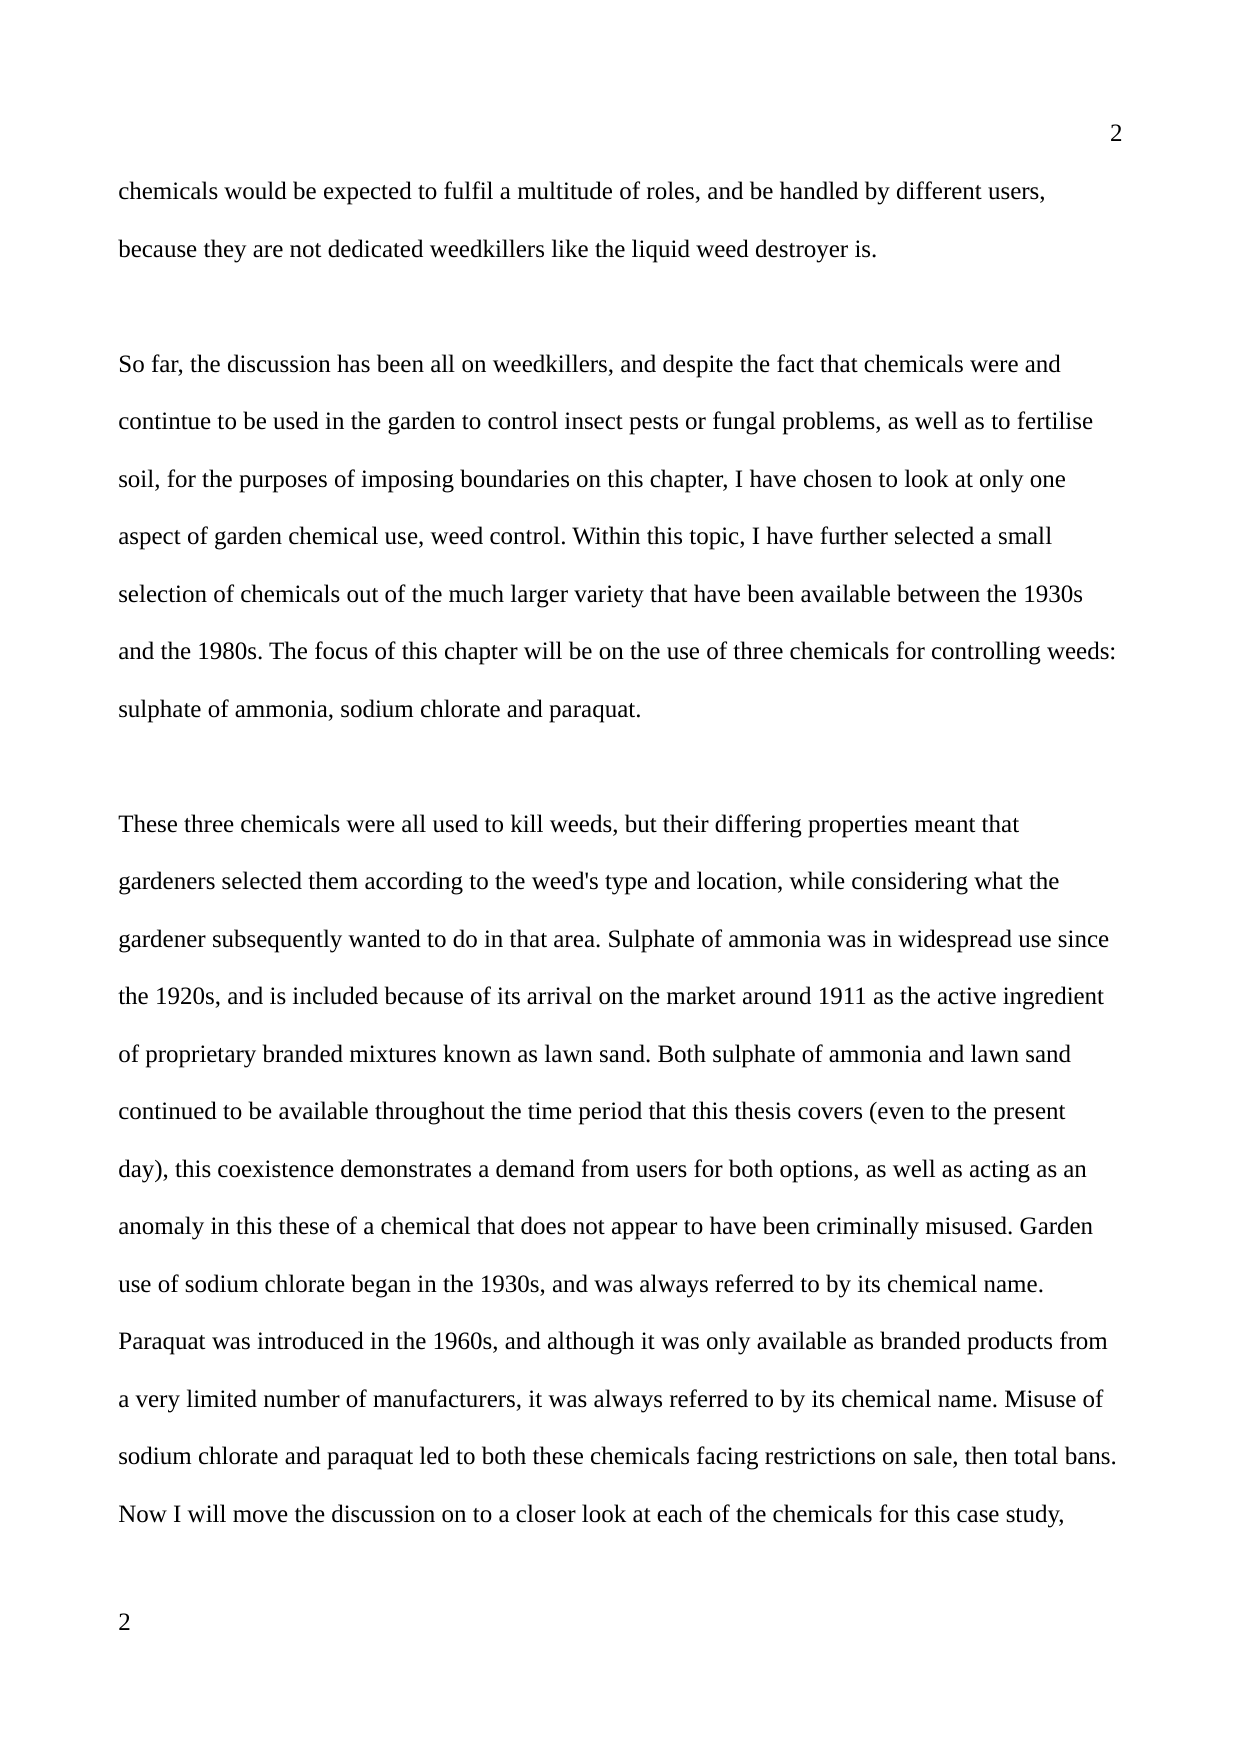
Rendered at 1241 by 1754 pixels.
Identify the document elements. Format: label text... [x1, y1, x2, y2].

text chemicals would be expected to fulfil a multitude of roles, and be handled by different users, because they are not dedicated weedkillers like the liquid weed destroyer is. [118, 176, 1122, 263]
text These three chemicals were all used to kill weeds, but their differing properties meant that gardeners selected them according to the weed's type and location, while considering what the gardener subsequently wanted to do in that area. Sulphate of ammonia was in widespread use since the 1920s, and is included because of its arrival on the market around 1911 as the active ingredient of proprietary branded mixtures known as lawn sand. Both sulphate of ammonia and lawn sand continued to be available throughout the time period that this thesis covers (even to the present day), this coexistence demonstrates a demand from users for both options, as well as acting as an anomaly in this these of a chemical that does not appear to have been criminally misused. Garden use of sodium chlorate began in the 1930s, and was always referred to by its chemical name. Paraquat was introduced in the 1960s, and although it was only available as branded products from a very limited number of manufacturers, it was always referred to by its chemical name. Misuse of sodium chlorate and paraquat led to both these chemicals facing restrictions on sale, then total bans. Now I will move the discussion on to a closer look at each of the chemicals for this case study, [118, 809, 1122, 1528]
text So far, the discussion has been all on weedkillers, and despite the fact that chemicals were and contintue to be used in the garden to control insect pests or fungal problems, as well as to fertilise soil, for the purposes of imposing boundaries on this chapter, I have chosen to look at only one aspect of garden chemical use, weed control. Within this topic, I have further selected a small selection of chemicals out of the much larger variety that have been available between the 1930s and the 1980s. The focus of this chapter will be on the use of three chemicals for controlling weeds: sulphate of ammonia, sodium chlorate and paraquat. [118, 349, 1122, 723]
